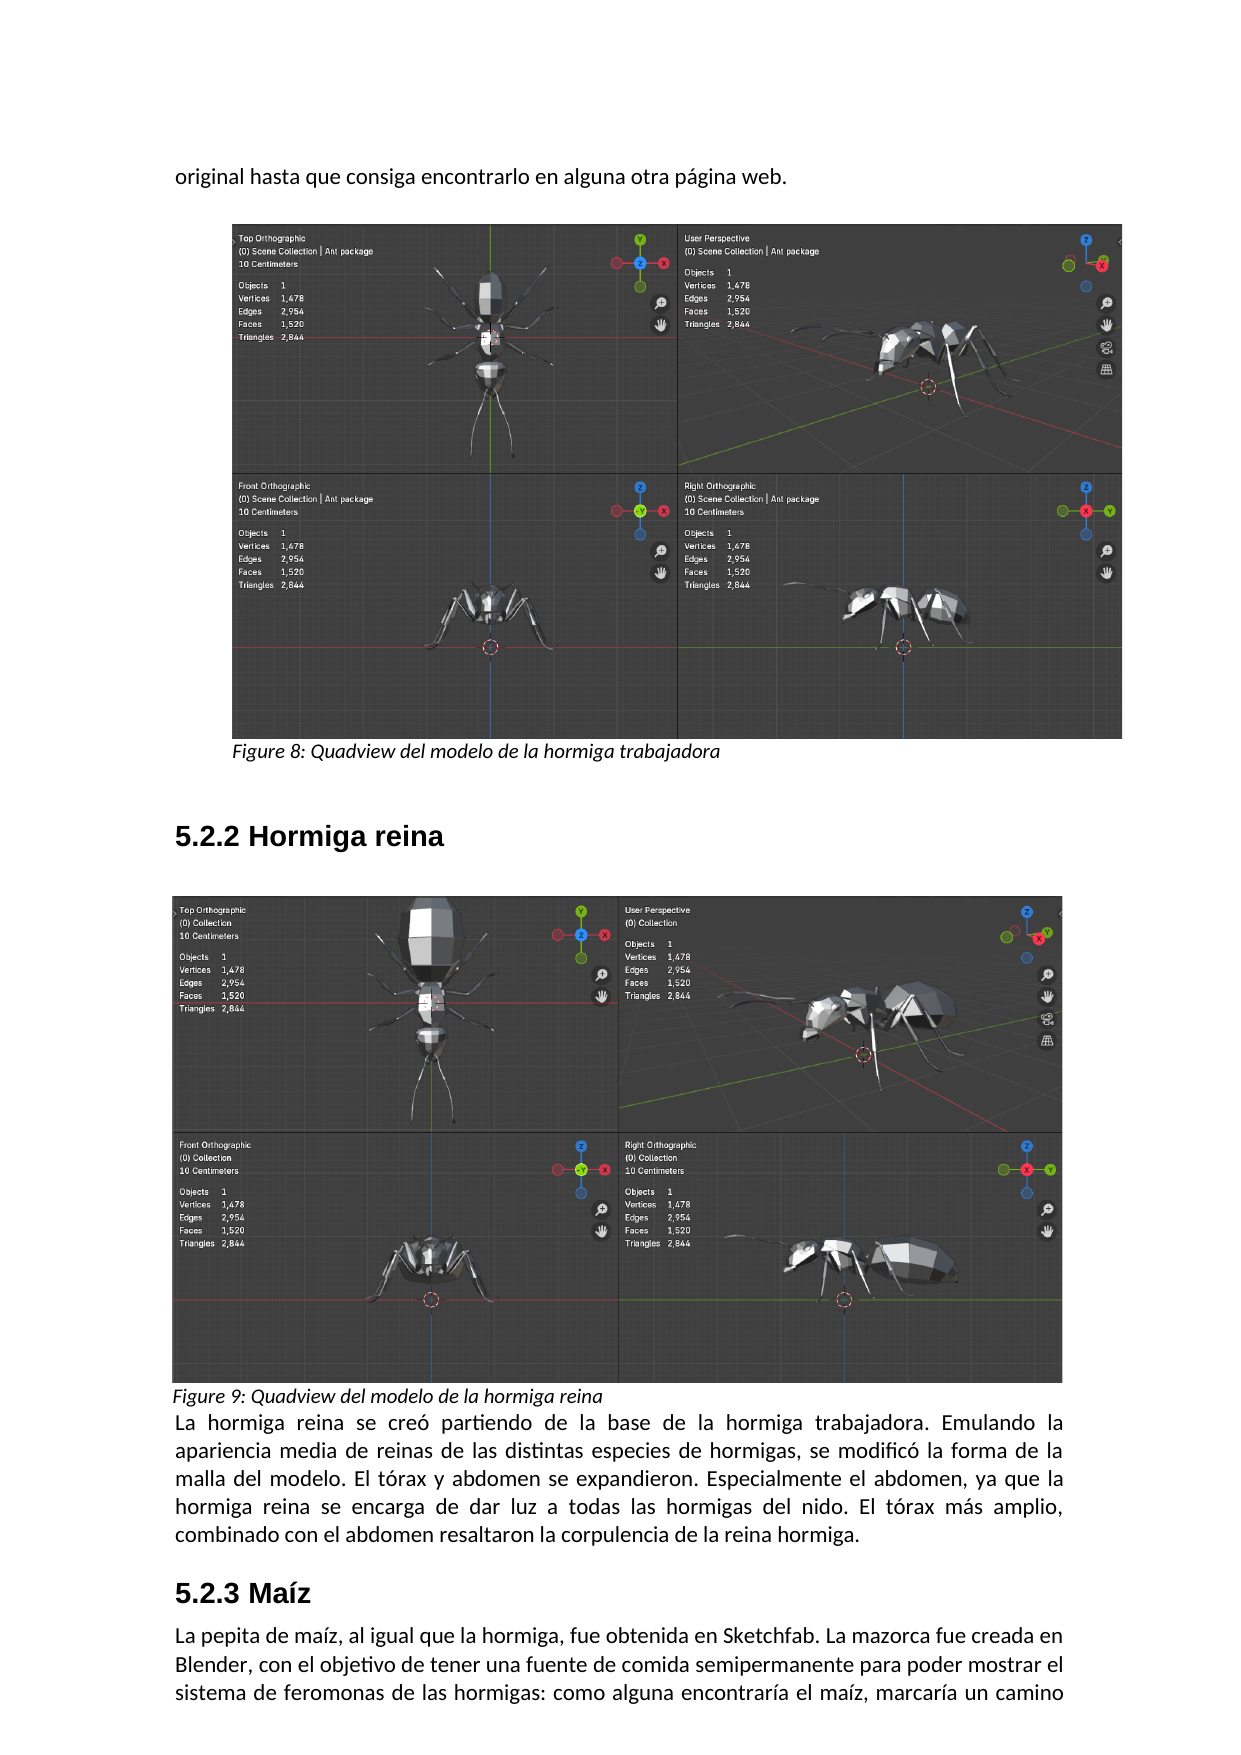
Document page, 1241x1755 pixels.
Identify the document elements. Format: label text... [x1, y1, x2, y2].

picture [172, 896, 1063, 1383]
picture [232, 224, 1123, 739]
text Figure 9: Quadview del modelo de la hormiga reina [172, 1383, 1062, 1408]
text Figure 8: Quadview del modelo de la hormiga trabajadora [232, 739, 1122, 764]
subtitle Hormiga reina [175, 819, 1065, 852]
text La pepita de maíz, al igual que la hormiga, fue obtenida en Sketchfab. La mazorca fue creada en Blender, con el objetivo de tener una fuente de comida semipermanente para poder mostrar el sistema de feromonas de las hormigas: como alguna encontraría el maíz, marcaría un camino [175, 1622, 1065, 1706]
text original hasta que consiga encontrarlo en alguna otra página web. [175, 162, 1065, 191]
subtitle Maíz [175, 1576, 1065, 1609]
text La hormiga reina se creó partiendo de la base de la hormiga trabajadora. Emulando la apariencia media de reinas de las distintas especies de hormigas, se modificó la forma de la malla del modelo. El tórax y abdomen se expandieron. Especialmente el abdomen, ya que la hormiga reina se encarga de dar luz a todas las hormigas del nido. El tórax más amplio, combinado con el abdomen resaltaron la corpulencia de la reina hormiga. [172, 865, 1065, 1548]
